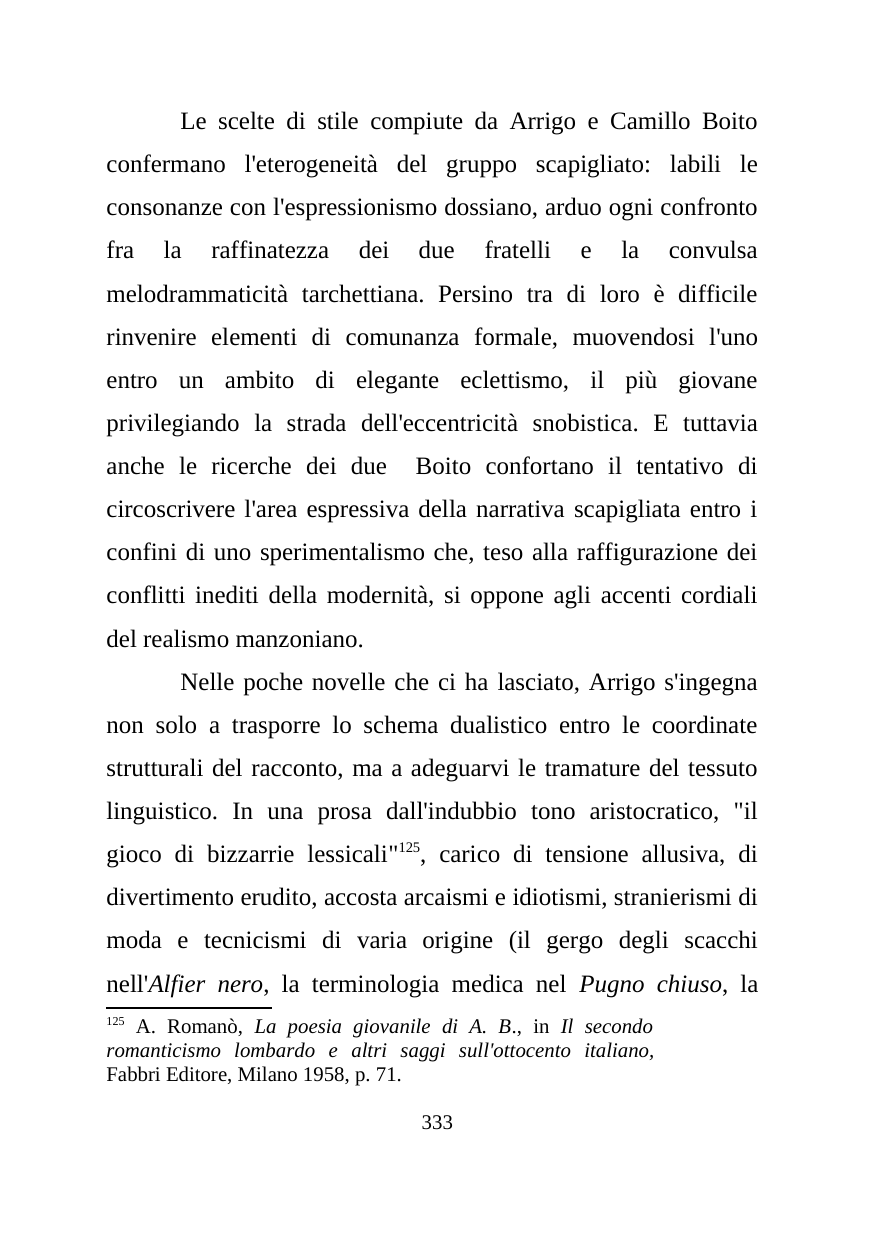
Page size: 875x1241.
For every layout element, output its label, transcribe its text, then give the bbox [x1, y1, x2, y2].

text A. Romanò, La poesia giovanile di A. B., in Il secondo romanticismo lombardo e altri saggi sull'ottocento italiano, Fabbri Editore, Milano 1958, p. 71. [106, 1014, 655, 1086]
text Nelle poche novelle che ci ha lasciato, Arrigo s'ingegna non solo a trasporre lo schema dualistico entro le coordinate strutturali del racconto, ma a adeguarvi le tramature del tessuto linguistico. In una prosa dall'indubbio tono aristocratico, "il gioco di bizzarrie lessicali", carico di tensione allusiva, di divertimento erudito, accosta arcaismi e idiotismi, stranierismi di moda e tecnicismi di varia origine (il gergo degli scacchi nell'Alfier nero, la terminologia medica nel Pugno chiuso, la [106, 667, 758, 997]
text Le scelte di stile compiute da Arrigo e Camillo Boito confermano l'eterogeneità del gruppo scapigliato: labili le consonanze con l'espressionismo dossiano, arduo ogni confronto fra la raffinatezza dei due fratelli e la convulsa melodrammaticità tarchettiana. Persino tra di loro è difficile rinvenire elementi di comunanza formale, muovendosi l'uno entro un ambito di elegante eclettismo, il più giovane privilegiando la strada dell'eccentricità snobistica. E tuttavia anche le ricerche dei due Boito confortano il tentativo di circoscrivere l'area espressiva della narrativa scapigliata entro i confini di uno sperimentalismo che, teso alla raffigurazione dei conflitti inediti della modernità, si oppone agli accenti cordiali del realismo manzoniano. [106, 106, 758, 652]
